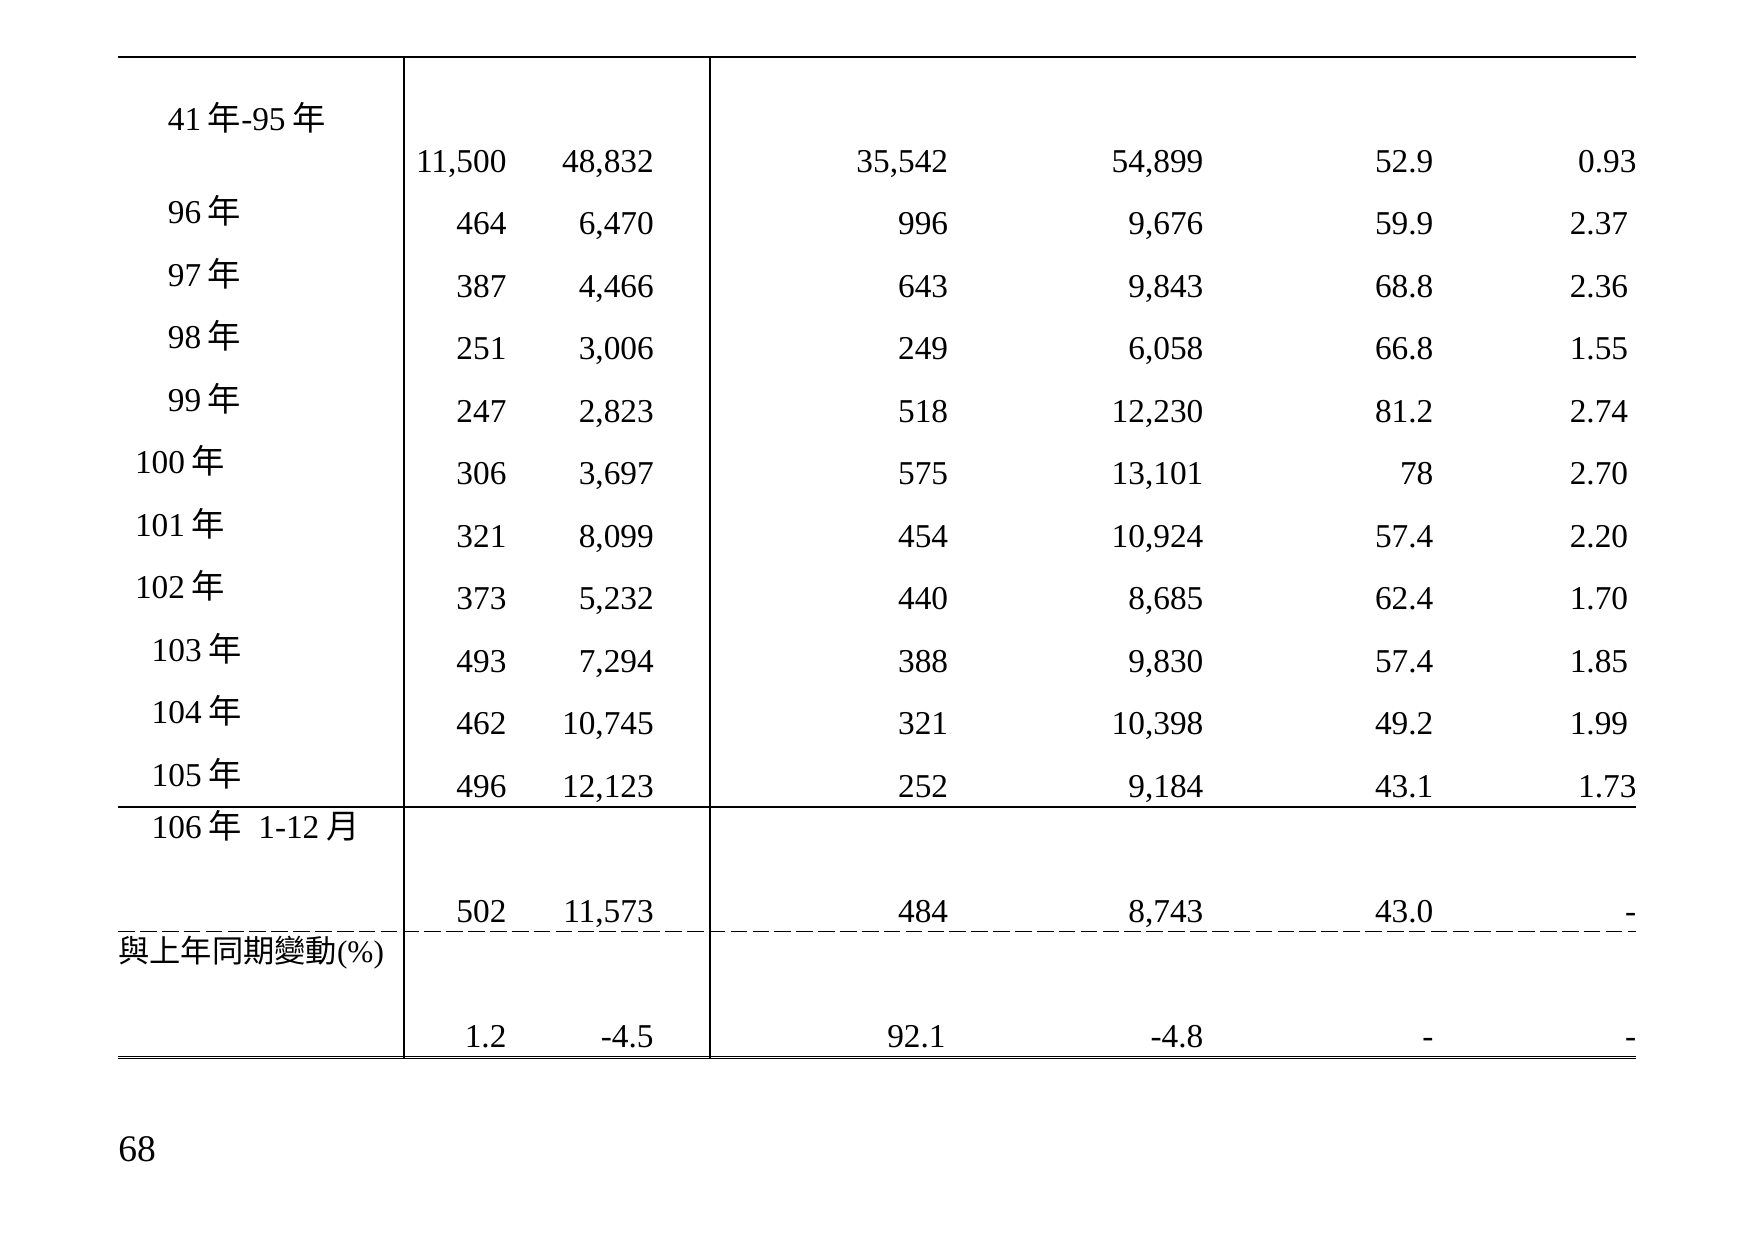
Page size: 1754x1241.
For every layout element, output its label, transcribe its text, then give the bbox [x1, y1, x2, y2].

table_cell -4.8 [948, 931, 1203, 1056]
table_cell 78 [1203, 431, 1433, 493]
table_cell 103年 [118, 619, 403, 681]
table_cell 0.93 [1433, 58, 1636, 181]
table_cell 1.55 [1433, 306, 1636, 368]
table_cell 2.36 [1433, 244, 1636, 306]
table_cell 13,101 [948, 431, 1203, 493]
table_cell 43.1 [1203, 744, 1433, 806]
table_cell 8,099 [532, 494, 709, 556]
table_cell 388 [711, 619, 948, 681]
table_cell 4,466 [532, 244, 709, 306]
table_cell 247 [405, 369, 532, 431]
table_cell 1.85 [1433, 619, 1636, 681]
table_cell 306 [405, 431, 532, 493]
table_cell 98年 [118, 306, 403, 368]
table_cell 10,398 [948, 681, 1203, 743]
table_cell - [1433, 808, 1636, 931]
table_cell 11,500 [405, 58, 532, 181]
table_cell 1.70 [1433, 556, 1636, 618]
table_cell 57.4 [1203, 619, 1433, 681]
table_cell 518 [711, 369, 948, 431]
table_cell 49.2 [1203, 681, 1433, 743]
table_cell 8,685 [948, 556, 1203, 618]
table_cell 57.4 [1203, 494, 1433, 556]
table_cell 59.9 [1203, 181, 1433, 243]
table_cell 249 [711, 306, 948, 368]
table_cell 9,676 [948, 181, 1203, 243]
table_cell 5,232 [532, 556, 709, 618]
table_cell 321 [405, 494, 532, 556]
table_cell 12,230 [948, 369, 1203, 431]
table_cell 3,006 [532, 306, 709, 368]
table_cell 8,743 [948, 808, 1203, 931]
table_cell 41年-95年 [118, 58, 403, 181]
table_cell 43.0 [1203, 808, 1433, 931]
table_cell 10,924 [948, 494, 1203, 556]
table_cell -4.5 [532, 931, 709, 1056]
table_cell 101年 [118, 494, 403, 556]
table_cell 52.9 [1203, 58, 1433, 181]
table_cell 502 [405, 808, 532, 931]
table_cell 321 [711, 681, 948, 743]
table_cell 462 [405, 681, 532, 743]
table_cell 7,294 [532, 619, 709, 681]
table_cell 48,832 [532, 58, 709, 181]
table_cell 6,058 [948, 306, 1203, 368]
table_cell 6,470 [532, 181, 709, 243]
table_cell 102年 [118, 556, 403, 618]
table_cell 9,843 [948, 244, 1203, 306]
table_cell 66.8 [1203, 306, 1433, 368]
table_cell 105年 [118, 744, 403, 806]
table_cell 464 [405, 181, 532, 243]
table_cell 62.4 [1203, 556, 1433, 618]
table_cell 454 [711, 494, 948, 556]
table_cell 2,823 [532, 369, 709, 431]
table_cell 2.20 [1433, 494, 1636, 556]
table_cell 2.74 [1433, 369, 1636, 431]
table_cell 3,697 [532, 431, 709, 493]
table_cell 81.2 [1203, 369, 1433, 431]
table_cell 493 [405, 619, 532, 681]
table_cell 373 [405, 556, 532, 618]
table_cell 575 [711, 431, 948, 493]
table_cell 99年 [118, 369, 403, 431]
table_cell 97年 [118, 244, 403, 306]
table_cell 與上年同期變動(%) [118, 931, 403, 1056]
table_cell - [1203, 931, 1433, 1056]
table_cell 9,830 [948, 619, 1203, 681]
table_cell 251 [405, 306, 532, 368]
table_cell 1.2 [405, 931, 532, 1056]
table_cell 387 [405, 244, 532, 306]
table_cell 440 [711, 556, 948, 618]
table_cell 9,184 [948, 744, 1203, 806]
table_cell 106年 1-12月 [118, 808, 403, 931]
table_cell 1.99 [1433, 681, 1636, 743]
table_cell 2.37 [1433, 181, 1636, 243]
table_cell 252 [711, 744, 948, 806]
table_cell 92.1 [711, 931, 948, 1056]
table_cell 10,745 [532, 681, 709, 743]
table_cell 1.73 [1433, 744, 1636, 806]
table_cell 496 [405, 744, 532, 806]
table_cell 54,899 [948, 58, 1203, 181]
table_cell 12,123 [532, 744, 709, 806]
table_cell 996 [711, 181, 948, 243]
table_cell 96年 [118, 181, 403, 243]
table_cell 35,542 [711, 58, 948, 181]
table_cell 2.70 [1433, 431, 1636, 493]
table_cell 104年 [118, 681, 403, 743]
table_cell 11,573 [532, 808, 709, 931]
table_cell 643 [711, 244, 948, 306]
table_cell 100年 [118, 431, 403, 493]
table_cell 484 [711, 808, 948, 931]
table_cell 68.8 [1203, 244, 1433, 306]
table_cell - [1433, 931, 1636, 1056]
